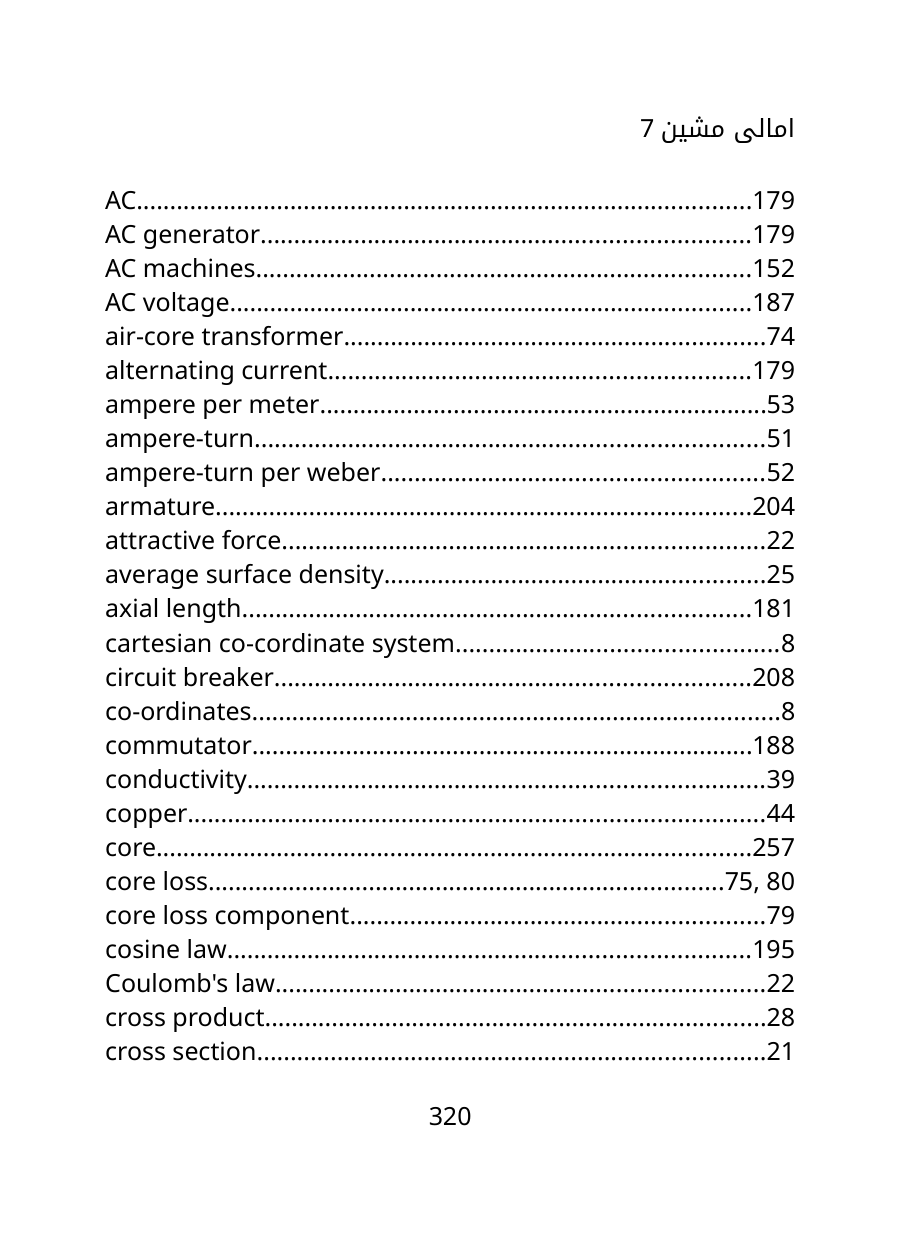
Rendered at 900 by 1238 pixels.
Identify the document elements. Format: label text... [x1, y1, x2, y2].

text axial length 181 [105, 591, 795, 625]
text cosine law 195 [105, 932, 795, 966]
text circuit breaker 208 [105, 659, 795, 693]
text core 257 [105, 829, 795, 864]
text cartesian co-cordinate system 8 [105, 625, 795, 659]
text ampere per meter 53 [105, 387, 795, 421]
text cross section 21 [105, 1034, 795, 1068]
text copper 44 [105, 796, 795, 829]
text AC generator 179 [105, 216, 795, 251]
text co-ordinates 8 [105, 693, 795, 727]
text AC machines 152 [105, 251, 795, 284]
text Coulomb's law 22 [105, 966, 795, 1000]
text core loss 75, 80 [105, 864, 795, 898]
text alternating current 179 [105, 353, 795, 387]
text ampere-turn 51 [105, 421, 795, 455]
text AC voltage 187 [105, 284, 795, 319]
text cross product 28 [105, 1000, 795, 1034]
text armature 204 [105, 489, 795, 523]
text conductivity 39 [105, 761, 795, 796]
text air-core transformer 74 [105, 319, 795, 353]
text core loss component 79 [105, 898, 795, 932]
text attractive force 22 [105, 523, 795, 557]
text commutator 188 [105, 727, 795, 761]
text average surface density 25 [105, 557, 795, 591]
text AC 179 [105, 182, 795, 216]
text ampere-turn per weber 52 [105, 455, 795, 489]
